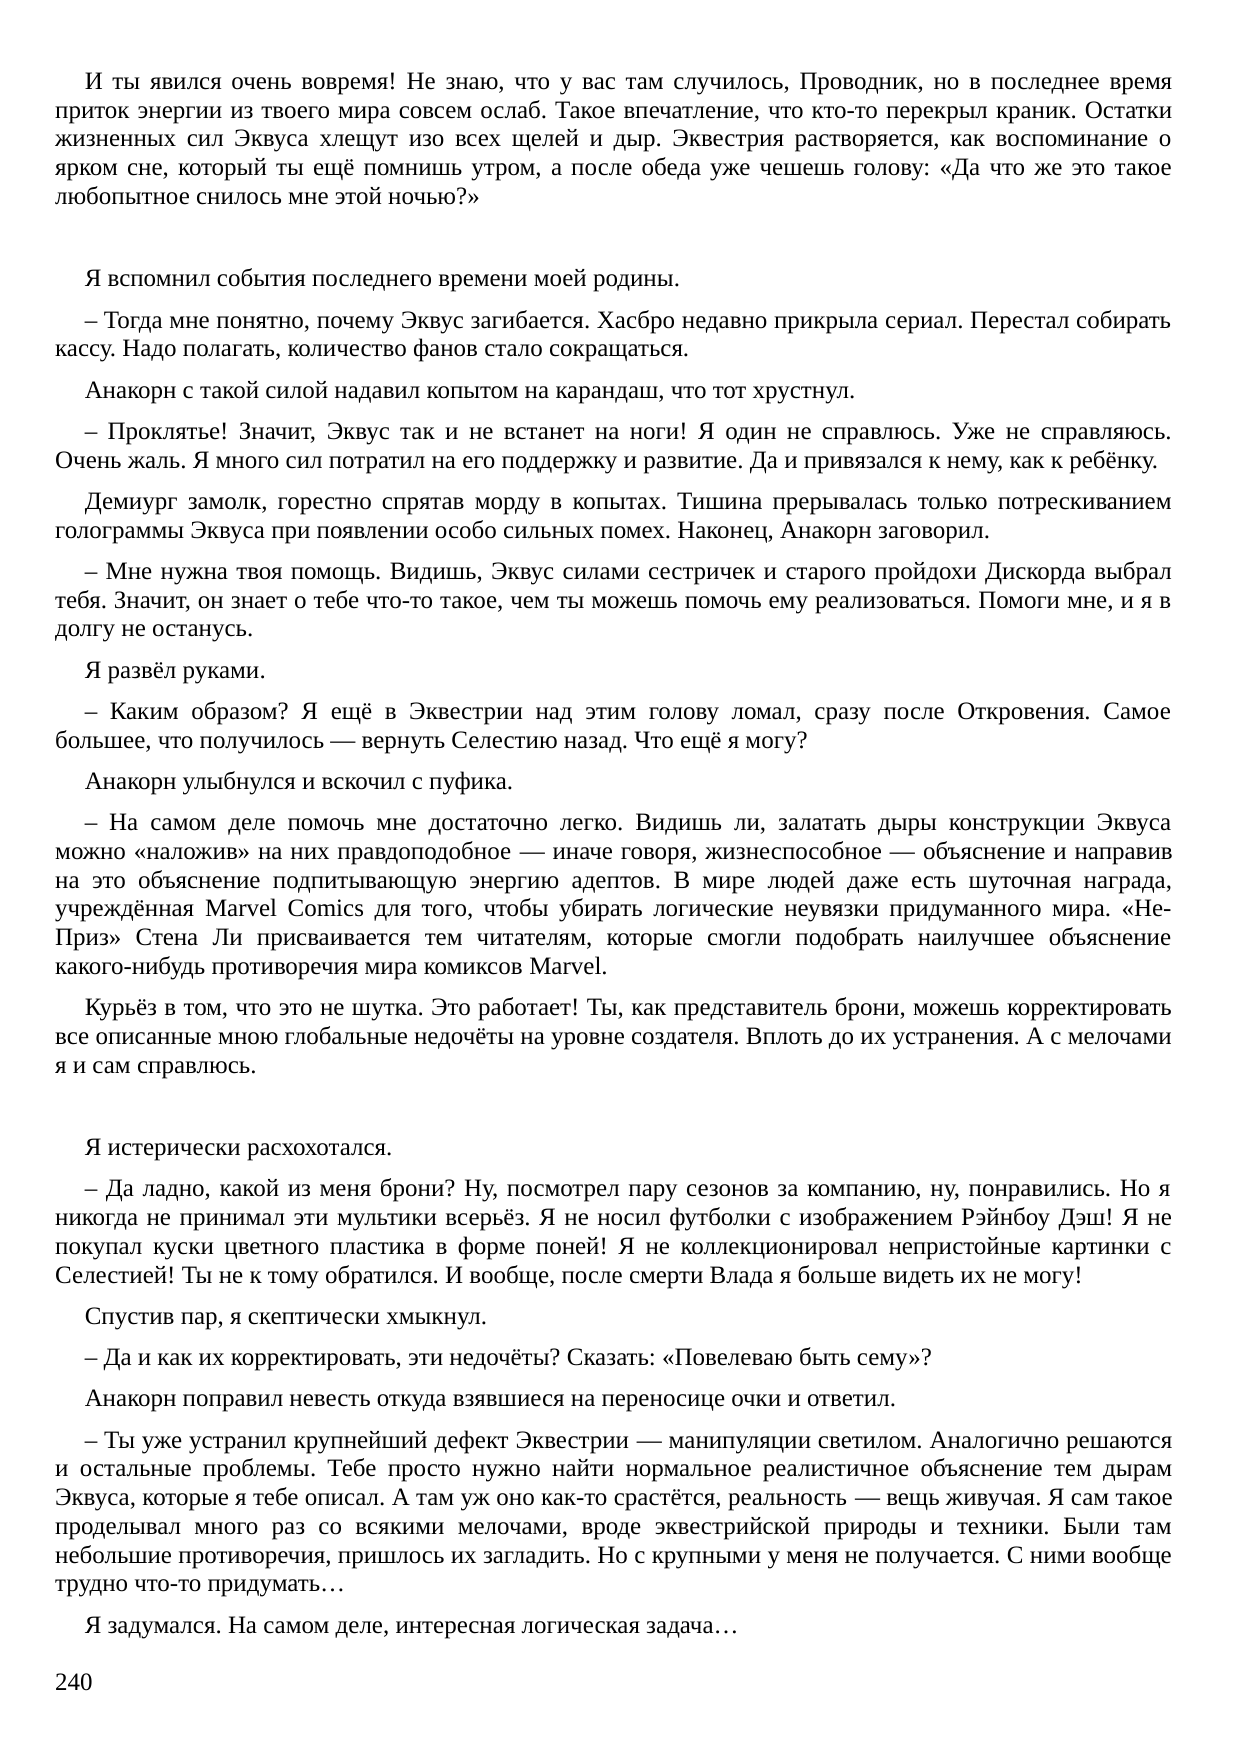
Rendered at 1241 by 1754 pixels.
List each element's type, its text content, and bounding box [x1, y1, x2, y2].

text – Да и как их корректировать, эти недочёты? Сказать: «Повелеваю быть сему»? [55, 1342, 1173, 1371]
text Курьёз в том, что это не шутка. Это работает! Ты, как представитель брони, можешь корректировать все описанные мною глобальные недочёты на уровне создателя. Вплоть до их устранения. А с мелочами я и сам справлюсь. [55, 992, 1173, 1078]
text – Мне нужна твоя помощь. Видишь, Эквус силами сестричек и старого пройдохи Дискорда выбрал тебя. Значит, он знает о тебе что-то такое, чем ты можешь помочь ему реализоваться. Помоги мне, и я в долгу не останусь. [55, 556, 1173, 642]
text – Каким образом? Я ещё в Эквестрии над этим голову ломал, сразу после Откровения. Самое большее, что получилось — вернуть Селестию назад. Что ещё я могу? [55, 696, 1173, 753]
text Я истерически расхохотался. [55, 1132, 1173, 1161]
text – Да ладно, какой из меня брони? Ну, посмотрел пару сезонов за компанию, ну, понравились. Но я никогда не принимал эти мультики всерьёз. Я не носил футболки с изображением Рэйнбоу Дэш! Я не покупал куски цветного пластика в форме поней! Я не коллекционировал непристойные картинки с Селестией! Ты не к тому обратился. И вообще, после смерти Влада я больше видеть их не могу! [55, 1173, 1173, 1288]
text – Ты уже устранил крупнейший дефект Эквестрии — манипуляции светилом. Аналогично решаются и остальные проблемы. Тебе просто нужно найти нормальное реалистичное объяснение тем дырам Эквуса, которые я тебе описал. А там уж оно как-то срастётся, реальность — вещь живучая. Я сам такое проделывал много раз со всякими мелочами, вроде эквестрийской природы и техники. Были там небольшие противоречия, пришлось их загладить. Но с крупными у меня не получается. С ними вообще трудно что-то придумать… [55, 1425, 1173, 1597]
text Анакорн улыбнулся и вскочил с пуфика. [55, 766, 1173, 795]
text И ты явился очень вовремя! Не знаю, что у вас там случилось, Проводник, но в последнее время приток энергии из твоего мира совсем ослаб. Такое впечатление, что кто-то перекрыл краник. Остатки жизненных сил Эквуса хлещут изо всех щелей и дыр. Эквестрия растворяется, как воспоминание о ярком сне, который ты ещё помнишь утром, а после обеда уже чешешь голову: «Да что же это такое любопытное снилось мне этой ночью?» [55, 66, 1173, 210]
text – Проклятье! Значит, Эквус так и не встанет на ноги! Я один не справлюсь. Уже не справляюсь. Очень жаль. Я много сил потратил на его поддержку и развитие. Да и привязался к нему, как к ребёнку. [55, 416, 1173, 473]
text Демиург замолк, горестно спрятав морду в копытах. Тишина прерывалась только потрескиванием голограммы Эквуса при появлении особо сильных помех. Наконец, Анакорн заговорил. [55, 486, 1173, 543]
text Анакорн поправил невесть откуда взявшиеся на переносице очки и ответил. [55, 1383, 1173, 1412]
text Анакорн с такой силой надавил копытом на карандаш, что тот хрустнул. [55, 375, 1173, 403]
text Я развёл руками. [55, 655, 1173, 683]
text Я вспомнил события последнего времени моей родины. [55, 263, 1173, 292]
text – На самом деле помочь мне достаточно легко. Видишь ли, залатать дыры конструкции Эквуса можно «наложив» на них правдоподобное — иначе говоря, жизнеспособное — объяснение и направив на это объяснение подпитывающую энергию адептов. В мире людей даже есть шуточная награда, учреждённая Marvel Comics для того, чтобы убирать логические неувязки придуманного мира. «Не-Приз» Стена Ли присваивается тем читателям, которые смогли подобрать наилучшее объяснение какого-нибудь противоречия мира комиксов Marvel. [55, 807, 1173, 980]
text Спустив пар, я скептически хмыкнул. [55, 1301, 1173, 1330]
text – Тогда мне понятно, почему Эквус загибается. Хасбро недавно прикрыла сериал. Перестал собирать кассу. Надо полагать, количество фанов стало сокращаться. [55, 305, 1173, 362]
text Я задумался. На самом деле, интересная логическая задача… [55, 1610, 1173, 1638]
